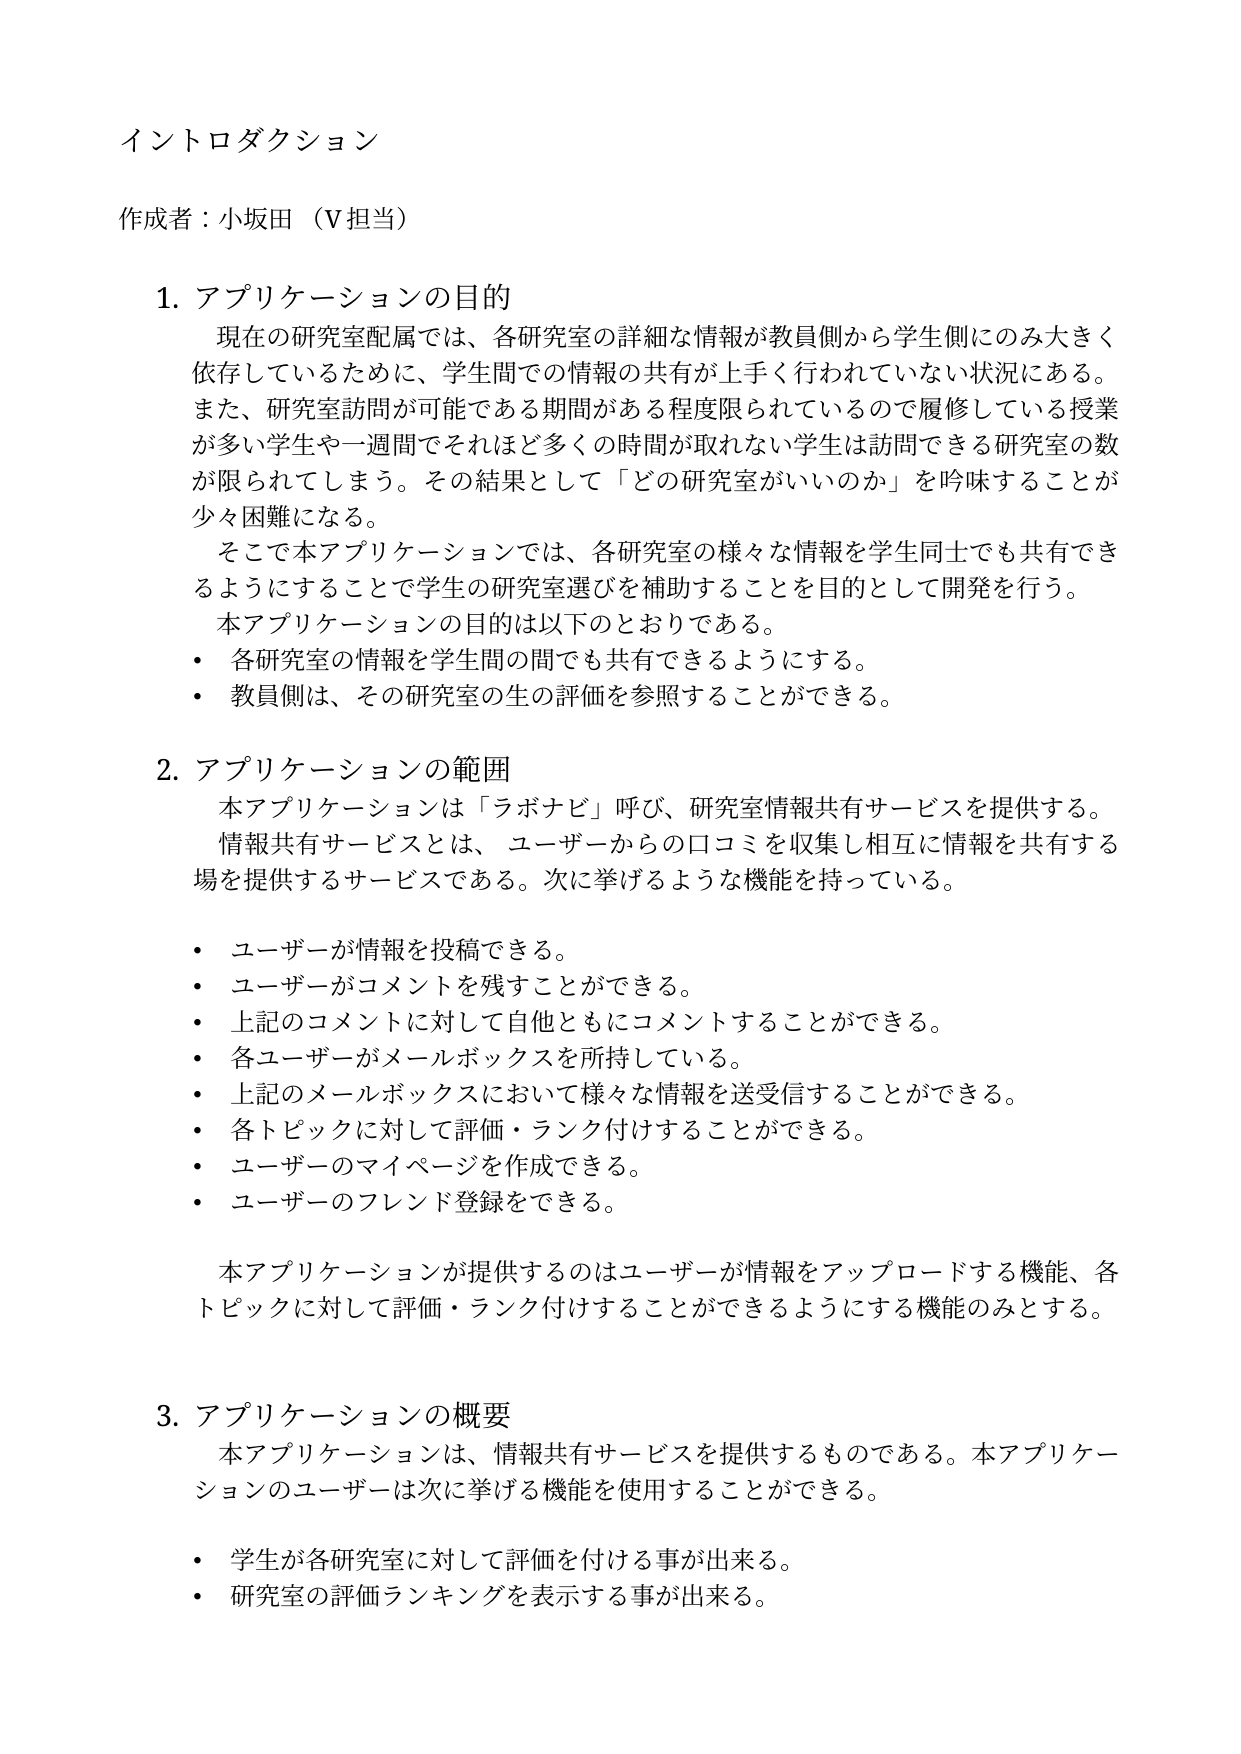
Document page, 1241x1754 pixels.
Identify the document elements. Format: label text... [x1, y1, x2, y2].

list ユーザーのフレンド登録をできる。 [193, 1182, 1122, 1218]
text 本アプリケーションの目的は以下のとおりである。 [191, 605, 1122, 641]
list 教員側は、その研究室の生の評価を参照することができる。 [193, 677, 1122, 713]
list アプリケーションの概要 [156, 1392, 1122, 1434]
list アプリケーションの目的 [156, 275, 1122, 317]
list 研究室の評価ランキングを表示する事が出来る。 [193, 1576, 1122, 1612]
list 学生が各研究室に対して評価を付ける事が出来る。 [193, 1540, 1122, 1576]
list 本アプリケーションは「ラボナビ」呼び、研究室情報共有サービスを提供する。 [193, 789, 1122, 825]
list ユーザーが情報を投稿できる。 [193, 931, 1122, 967]
list 上記のコメントに対して自他ともにコメントすることができる。 [193, 1003, 1122, 1039]
list ユーザーのマイページを作成できる。 [193, 1146, 1122, 1182]
text 現在の研究室配属では、各研究室の詳細な情報が教員側から学生側にのみ大きく依存しているために、学生間での情報の共有が上手く行われていない状況にある。また、研究室訪問が可能である期間がある程度限られているので履修している授業が多い学生や一週間でそれほど多くの時間が取れない学生は訪問できる研究室の数が限られてしまう。その結果として「どの研究室がいいのか」を吟味することが少々困難になる。 [191, 317, 1122, 533]
list ユーザーがコメントを残すことができる。 [193, 967, 1122, 1003]
list アプリケーションの範囲 [156, 747, 1122, 789]
list 各研究室の情報を学生間の間でも共有できるようにする。 [193, 641, 1122, 677]
text そこで本アプリケーションでは、各研究室の様々な情報を学生同士でも共有できるようにすることで学生の研究室選びを補助することを目的として開発を行う。 [191, 533, 1122, 605]
list 各トピックに対して評価・ランク付けすることができる。 [193, 1111, 1122, 1146]
text 作成者：小坂田 （V担当） [118, 200, 1122, 236]
list 本アプリケーションは、情報共有サービスを提供するものである。本アプリケーションのユーザーは次に挙げる機能を使用することができる。 [156, 1434, 1122, 1506]
text イントロダクション [118, 118, 1122, 160]
text 本アプリケーションが提供するのはユーザーが情報をアップロードする機能、各トピックに対して評価・ランク付けすることができるようにする機能のみとする。 [193, 1252, 1122, 1324]
list 情報共有サービスとは、 ユーザーからの口コミを収集し相互に情報を共有する場を提供するサービスである。次に挙げるような機能を持っている。 [193, 825, 1122, 897]
list 上記のメールボックスにおいて様々な情報を送受信することができる。 [193, 1074, 1122, 1111]
list 各ユーザーがメールボックスを所持している。 [193, 1039, 1122, 1074]
